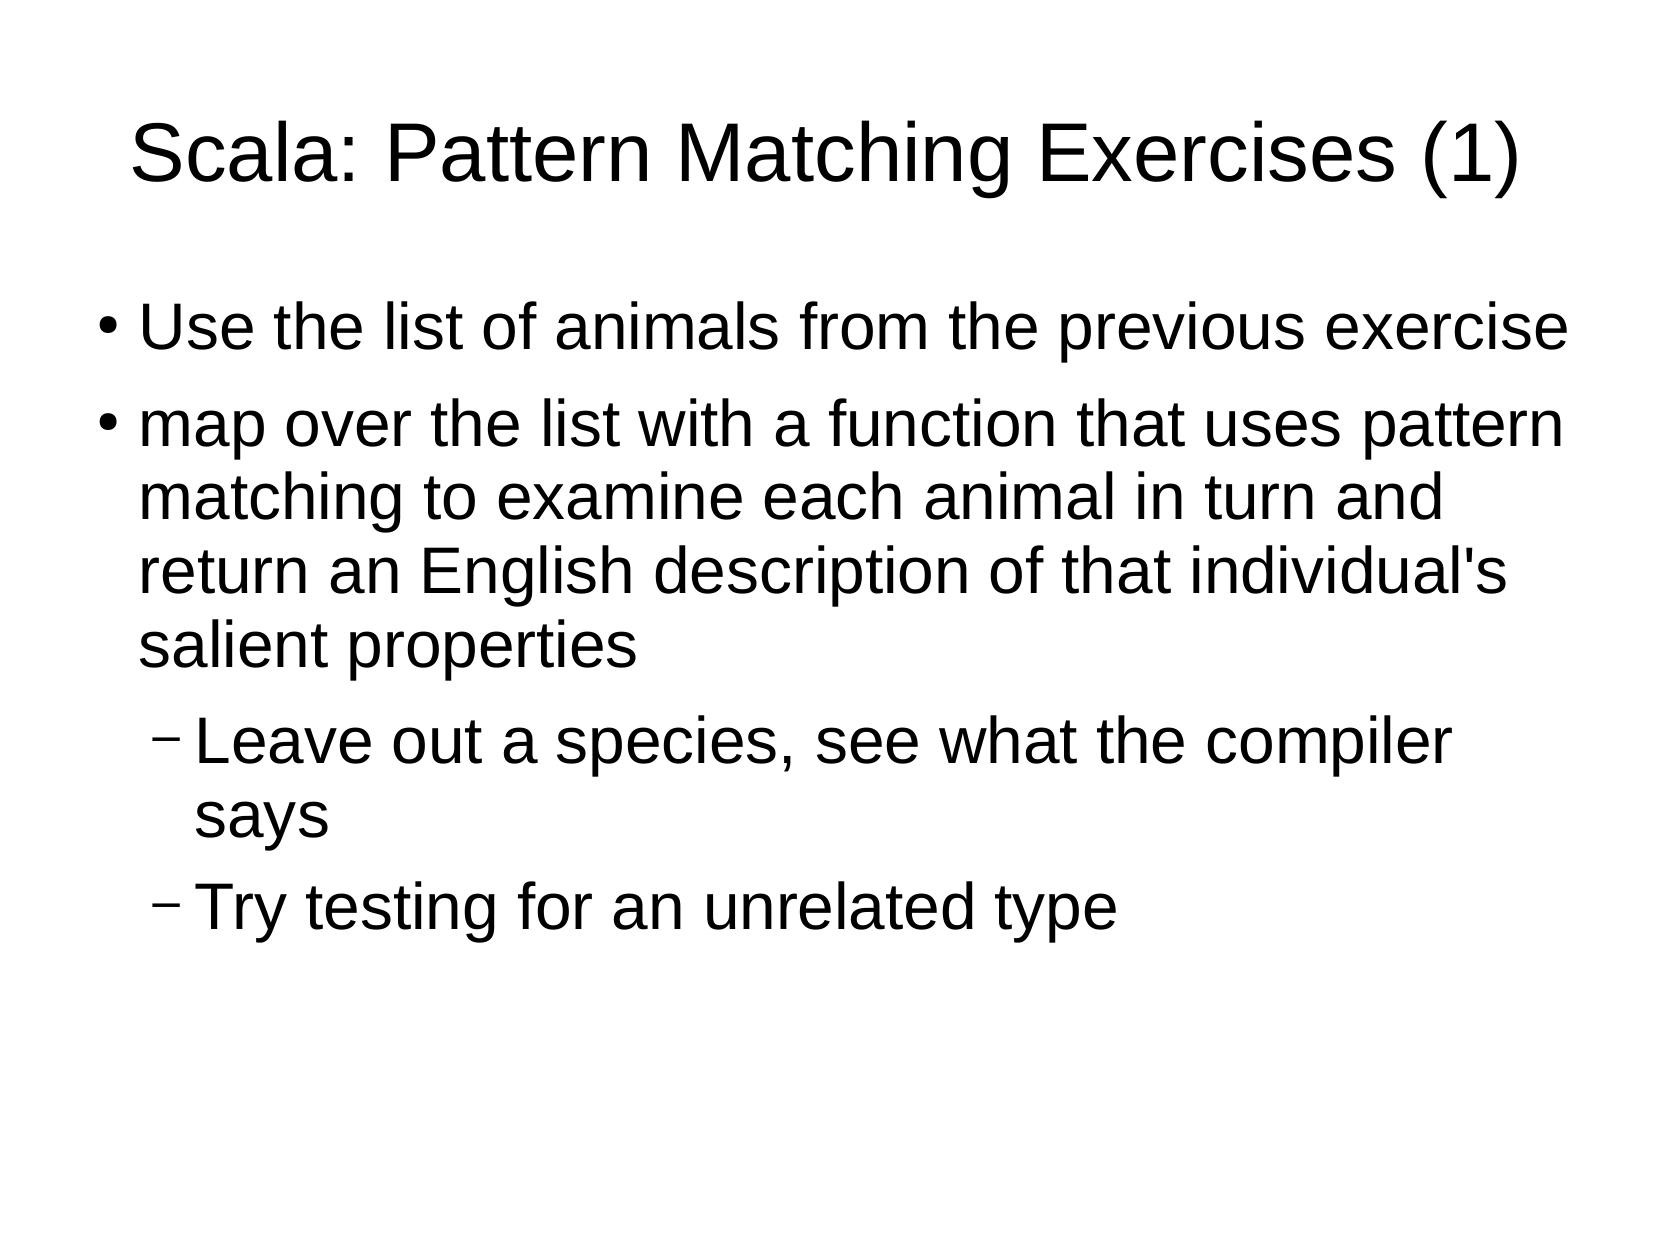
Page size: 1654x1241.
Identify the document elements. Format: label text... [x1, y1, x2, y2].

title Scala: Pattern Matching Exercises (1) [82, 49, 1571, 257]
list Use the list of animals from the previous exercise map over the list with a function that uses pattern matching to examine each animal in turn and return an English description of that individual's salient properties Leave out a species, see what the compiler says Try testing for an unrelated type [82, 290, 1571, 1010]
